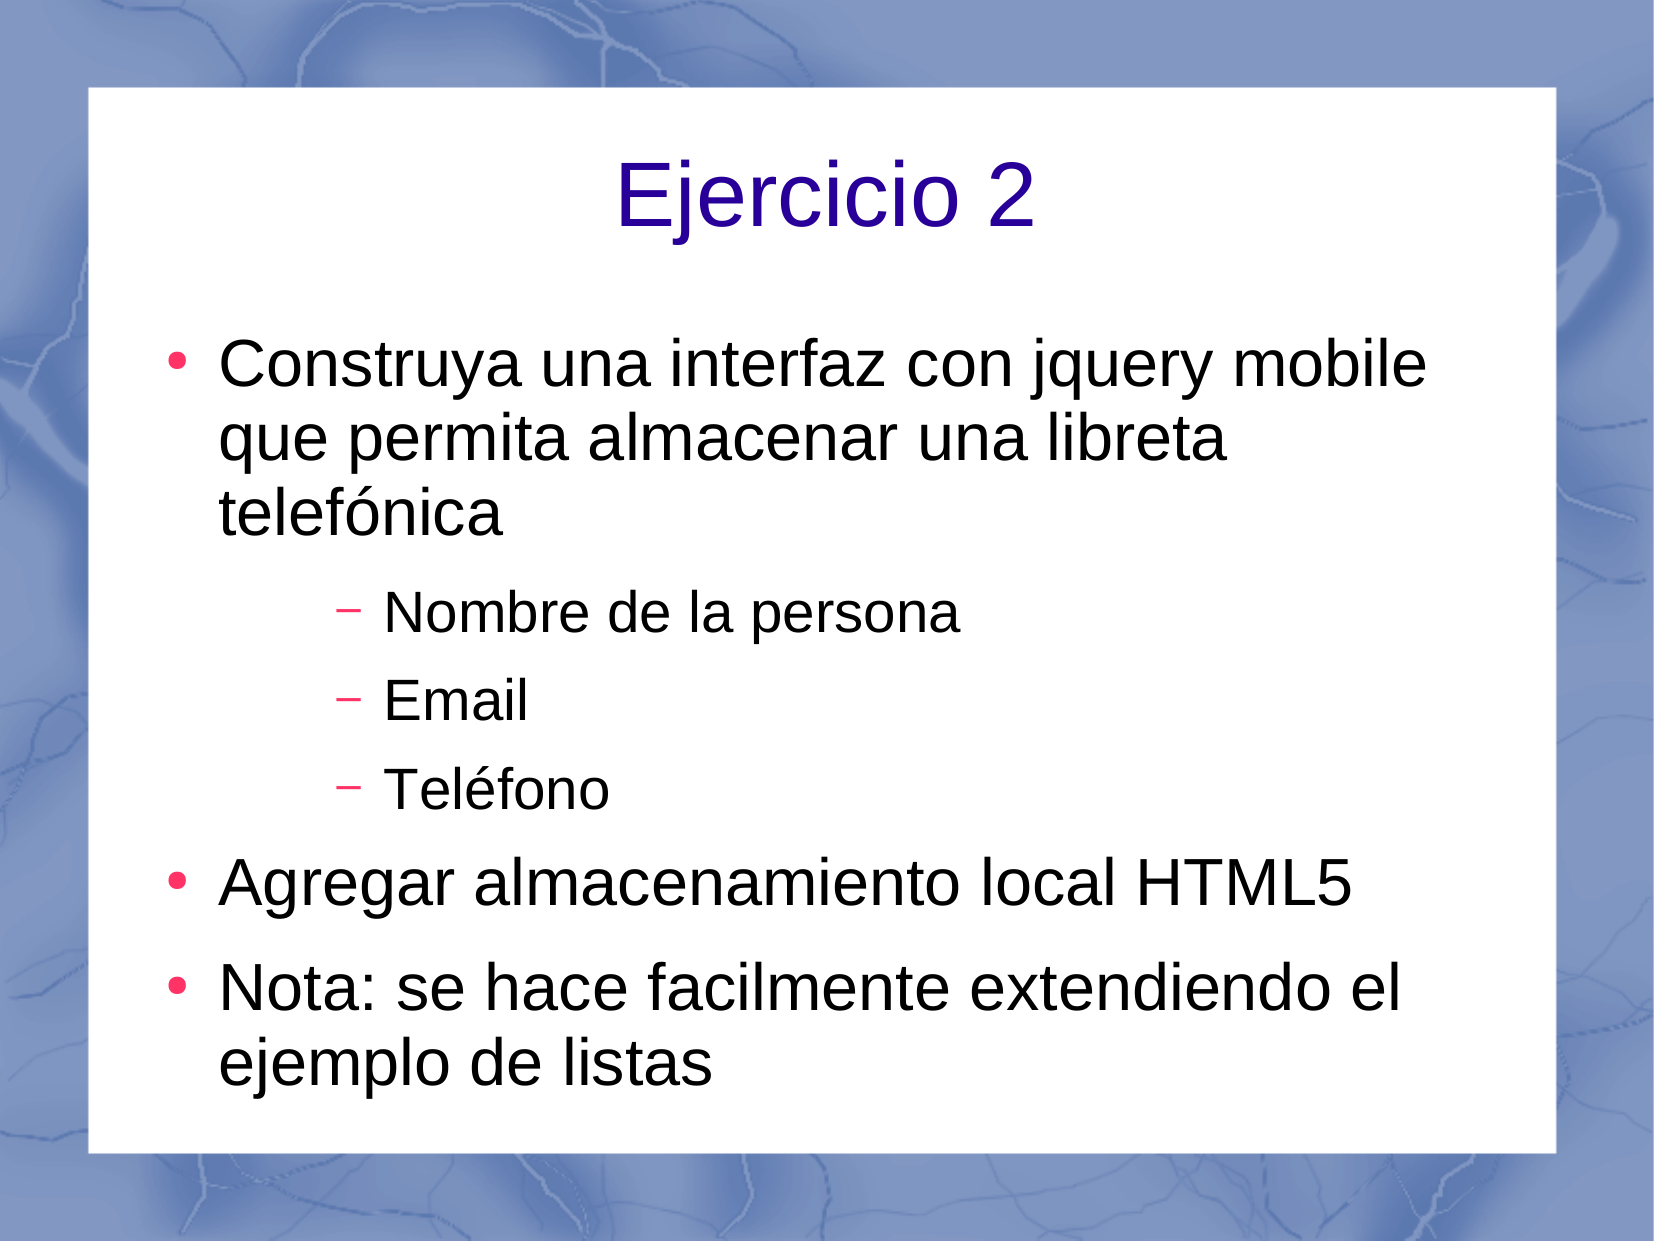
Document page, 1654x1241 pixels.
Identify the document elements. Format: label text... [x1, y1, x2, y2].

list Construya una interfaz con jquery mobile que permita almacenar una libreta telefónica Nombre de la persona Email Teléfono Agregar almacenamiento local HTML5 Nota: se hace facilmente extendiendo el ejemplo de listas [147, 325, 1506, 1100]
title Ejercicio 2 [118, 90, 1536, 298]
picture [0, 0, 1654, 1241]
